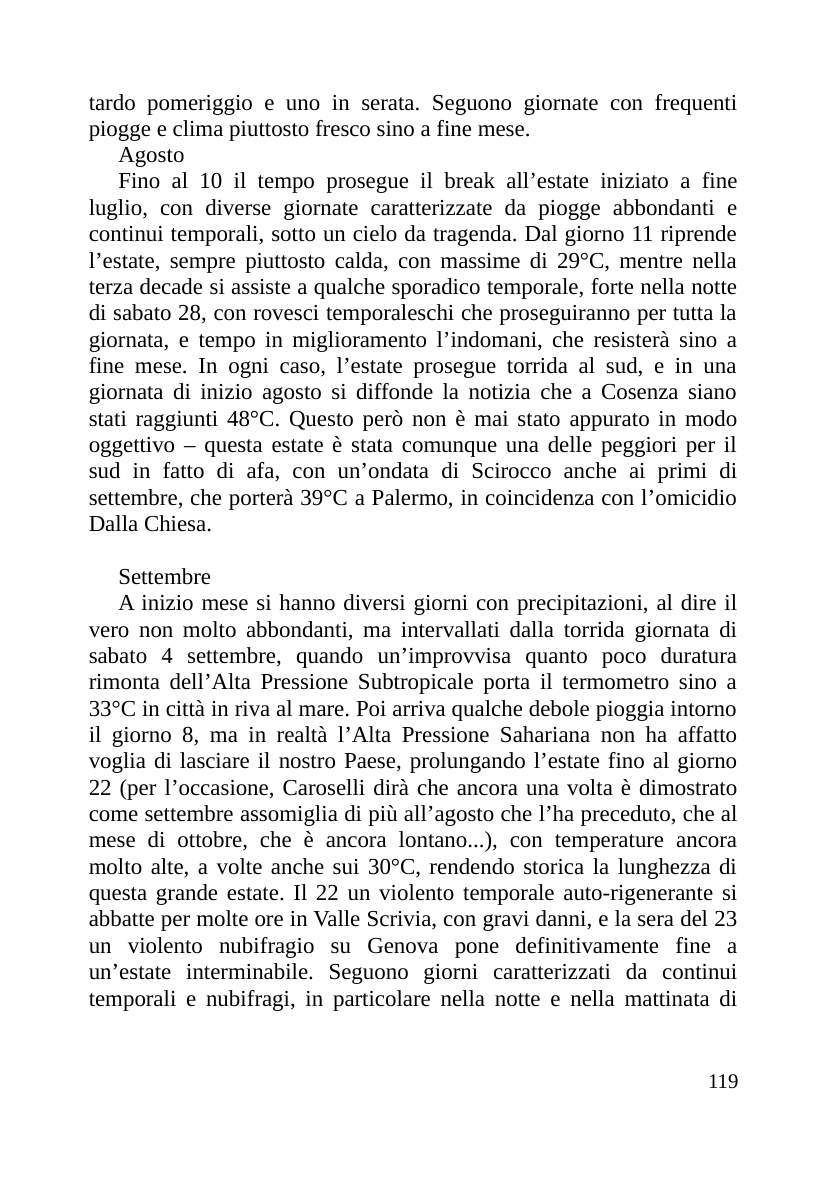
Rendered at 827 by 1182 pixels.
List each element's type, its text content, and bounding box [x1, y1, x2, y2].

text Fino al 10 il tempo prosegue il break all’estate iniziato a fine luglio, con diverse giornate caratterizzate da piogge abbondanti e continui temporali, sotto un cielo da tragenda. Dal giorno 11 riprende l’estate, sempre piuttosto calda, con massime di 29°C, mentre nella terza decade si assiste a qualche sporadico temporale, forte nella notte di sabato 28, con rovesci temporaleschi che proseguiranno per tutta la giornata, e tempo in miglioramento l’indomani, che resisterà sino a fine mese. In ogni caso, l’estate prosegue torrida al sud, e in una giornata di inizio agosto si diffonde la notizia che a Cosenza siano stati raggiunti 48°C. Questo però non è mai stato appurato in modo oggettivo ‒ questa estate è stata comunque una delle peggiori per il sud in fatto di afa, con un’ondata di Scirocco anche ai primi di settembre, che porterà 39°C a Palermo, in coincidenza con l’omicidio Dalla Chiesa. [88, 168, 738, 537]
text tardo pomeriggio e uno in serata. Seguono giornate con frequenti piogge e clima piuttosto fresco sino a fine mese. [88, 88, 738, 141]
text Agosto [88, 141, 738, 168]
text A inizio mese si hanno diversi giorni con precipitazioni, al dire il vero non molto abbondanti, ma intervallati dalla torrida giornata di sabato 4 settembre, quando un’improvvisa quanto poco duratura rimonta dell’Alta Pressione Subtropicale porta il termometro sino a 33°C in città in riva al mare. Poi arriva qualche debole pioggia intorno il giorno 8, ma in realtà l’Alta Pressione Sahariana non ha affatto voglia di lasciare il nostro Paese, prolungando l’estate fino al giorno 22 (per l’occasione, Caroselli dirà che ancora una volta è dimostrato come settembre assomiglia di più all’agosto che l’ha preceduto, che al mese di ottobre, che è ancora lontano...), con temperature ancora molto alte, a volte anche sui 30°C, rendendo storica la lunghezza di questa grande estate. Il 22 un violento temporale auto-rigenerante si abbatte per molte ore in Valle Scrivia, con gravi danni, e la sera del 23 un violento nubifragio su Genova pone definitivamente fine a un’estate interminabile. Seguono giorni caratterizzati da continui temporali e nubifragi, in particolare nella notte e nella mattinata di [88, 589, 738, 1011]
text Settembre [88, 563, 738, 589]
